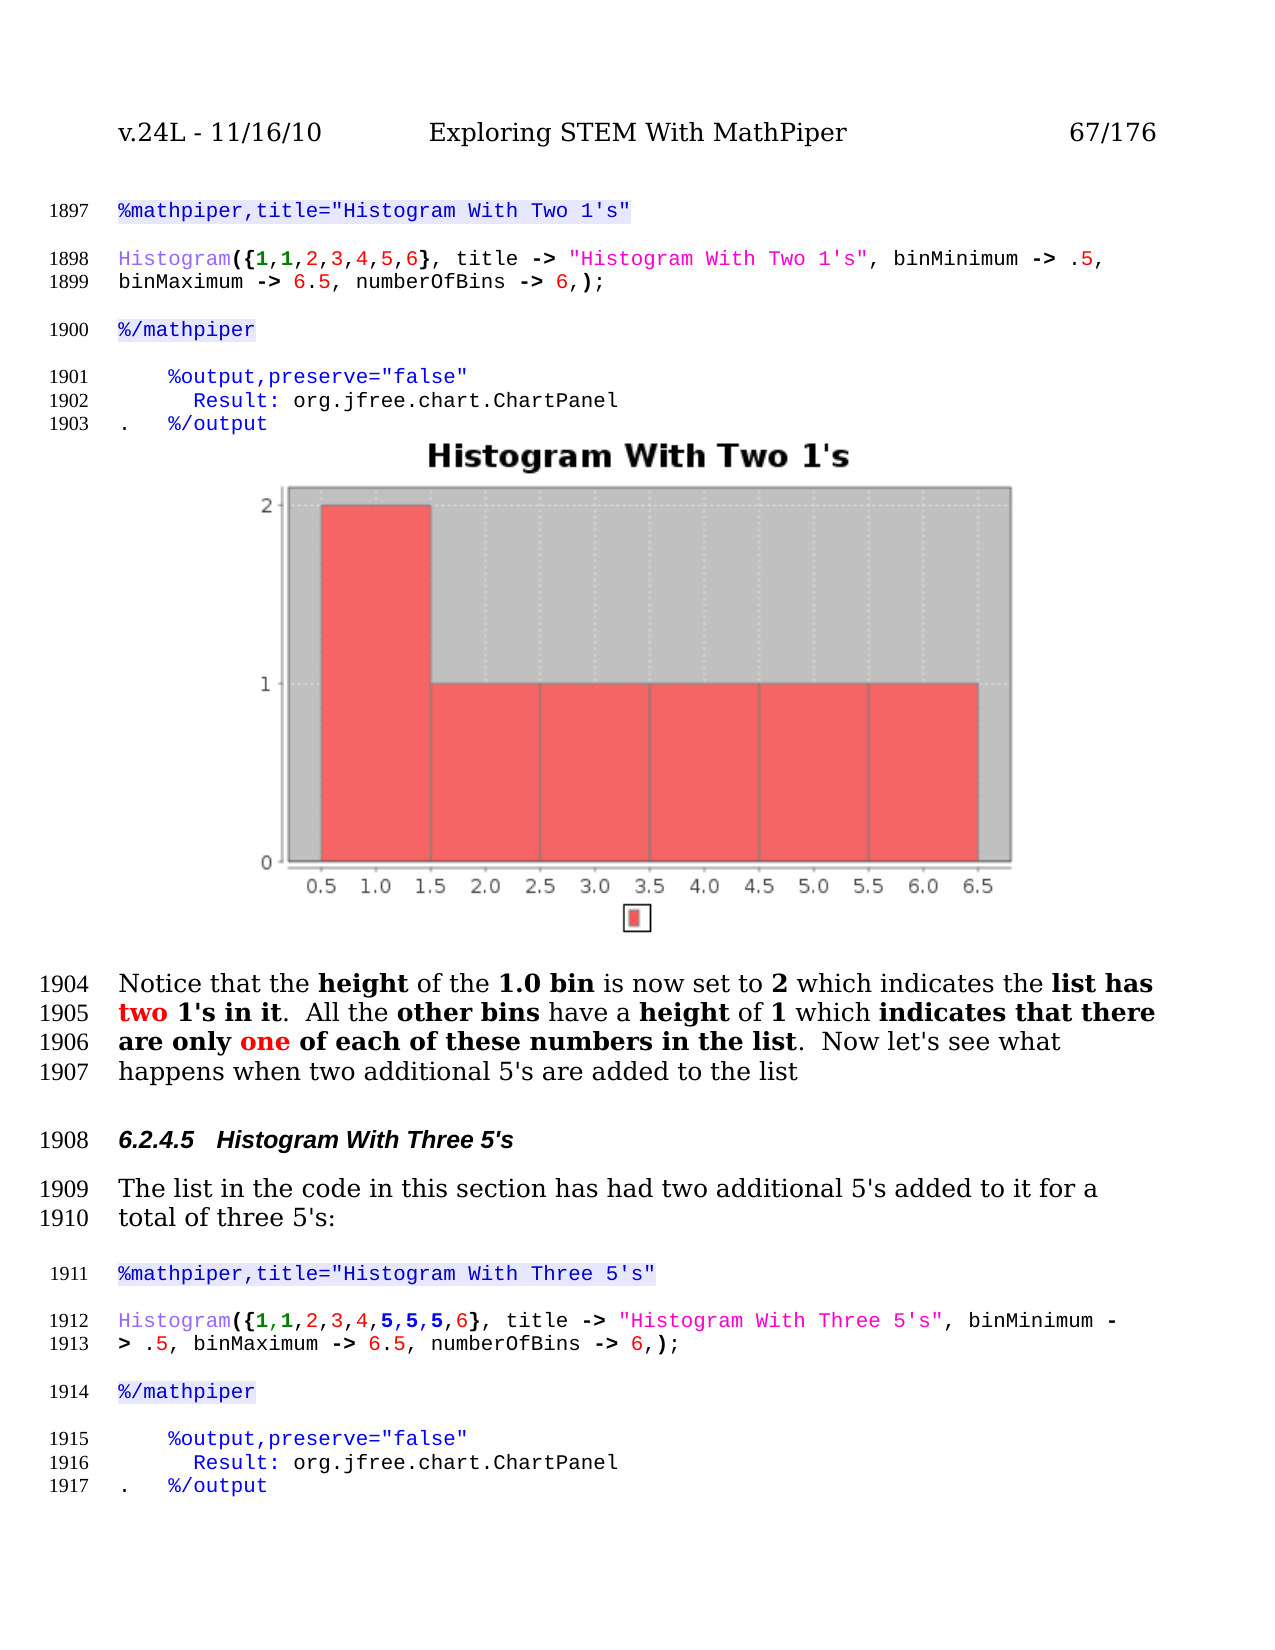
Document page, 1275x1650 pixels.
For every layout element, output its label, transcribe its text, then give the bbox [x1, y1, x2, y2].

text Histogram({1,1,2,3,4,5,6}, title -> "Histogram With Two 1's", binMinimum -> .5, binMaximum -> 6.5, numberOfBins -> 6,); [118, 248, 1157, 295]
text Result: org.jfree.chart.ChartPanel [118, 1452, 1157, 1475]
text %/mathpiper [118, 1381, 1157, 1404]
picture [245, 436, 1030, 934]
text Histogram({1,1,2,3,4,5,5,5,6}, title -> "Histogram With Three 5's", binMinimum -> .5, binMaximum -> 6.5, numberOfBins -> 6,); [118, 1310, 1157, 1357]
text . %/output [118, 413, 1157, 437]
text Result: org.jfree.chart.ChartPanel [118, 389, 1157, 413]
text Notice that the height of the 1.0 bin is now set to 2 which indicates the list has two 1's in it. All the other bins have a height of 1 which indicates that there are only one of each of these numbers in the list. Now let's see what happens when two additional 5's are added to the list [118, 969, 1157, 1086]
subtitle Histogram With Three 5's [118, 1125, 1157, 1153]
text %/mathpiper [118, 319, 1157, 342]
text The list in the code in this section has had two additional 5's added to it for a total of three 5's: [118, 1174, 1157, 1233]
text %mathpiper,title="Histogram With Three 5's" [118, 1262, 1157, 1286]
text . %/output [118, 1475, 1157, 1499]
text %output,preserve="false" [118, 366, 1157, 389]
text %output,preserve="false" [118, 1428, 1157, 1452]
text %mathpiper,title="Histogram With Two 1's" [118, 200, 1157, 224]
